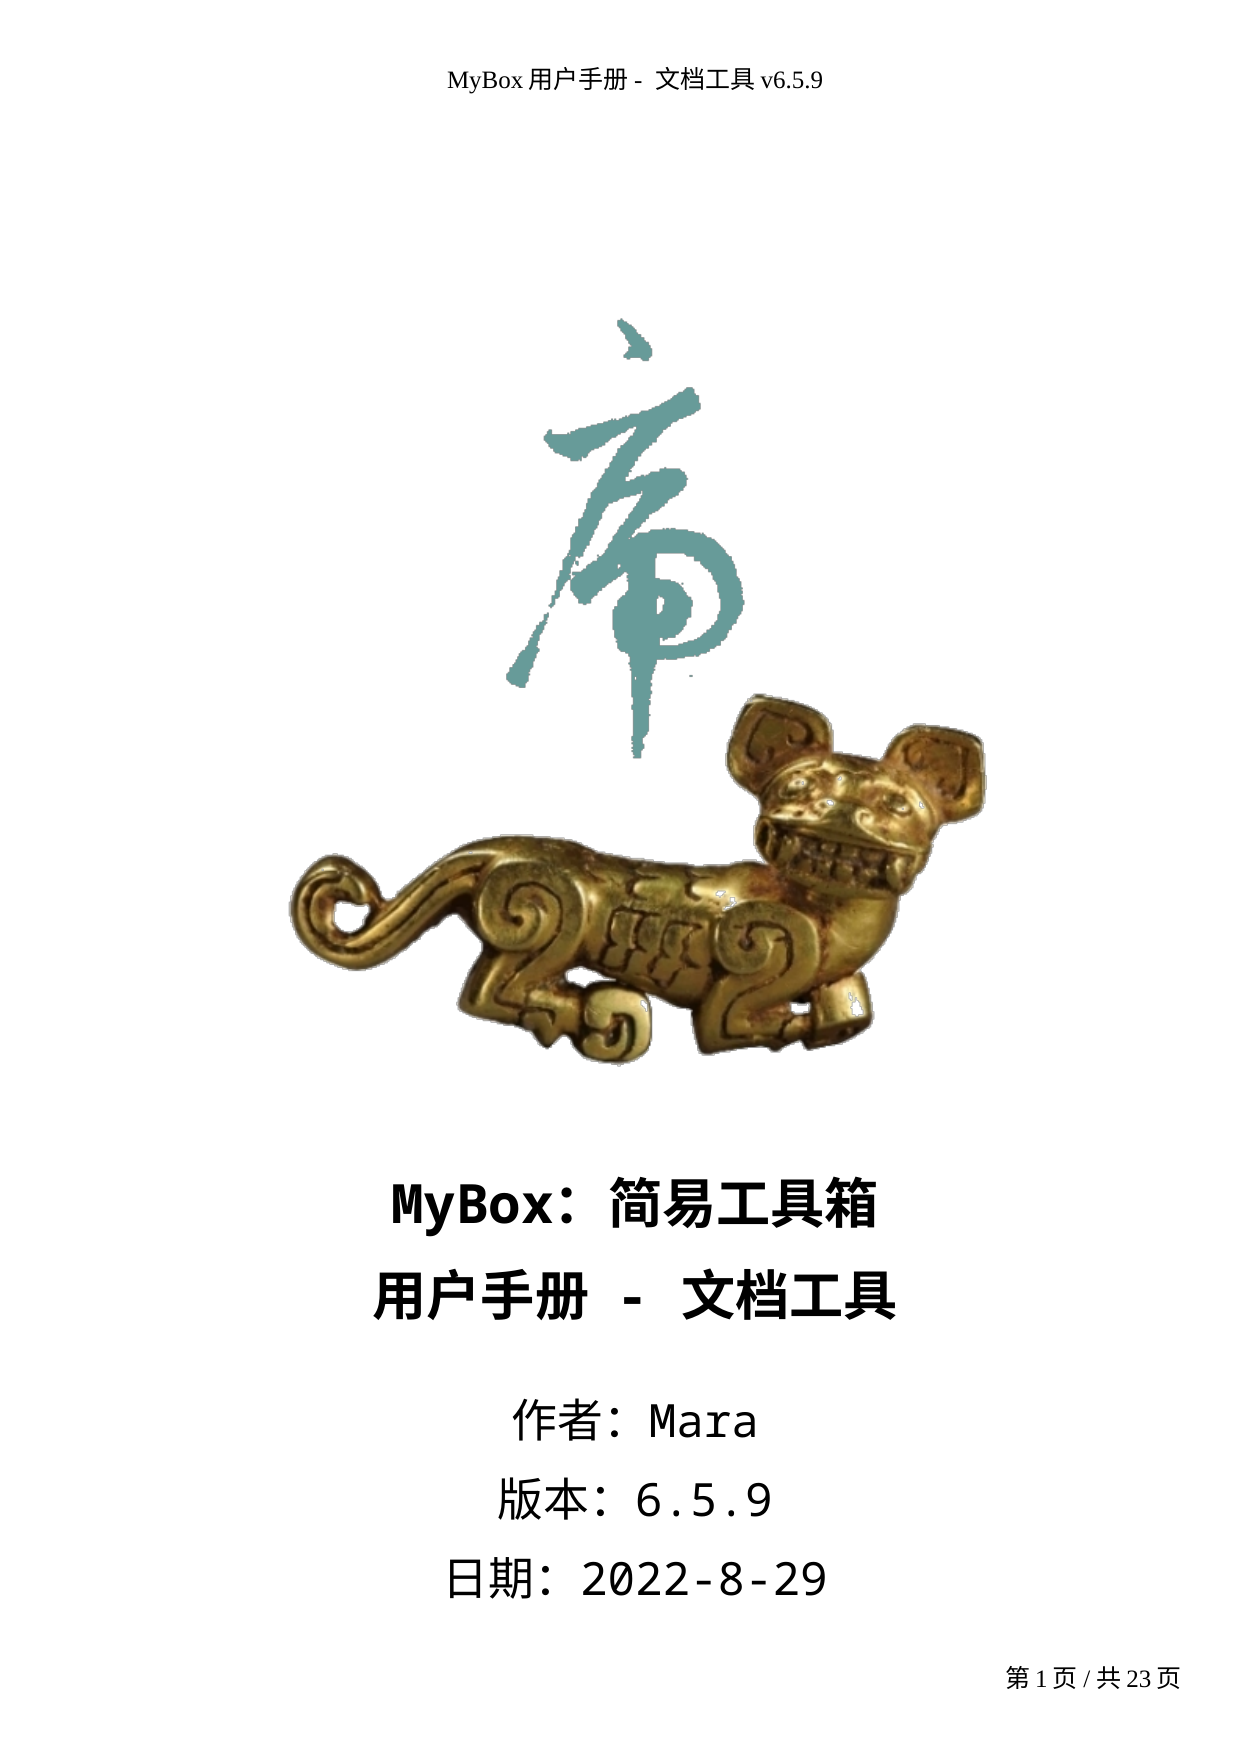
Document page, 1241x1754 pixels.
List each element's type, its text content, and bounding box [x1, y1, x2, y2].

text 版本：6.5.9 [88, 1463, 1181, 1530]
text 用户手册 - 文档工具 [88, 1252, 1181, 1331]
subtitle MyBox：简易工具箱 [88, 1161, 1181, 1239]
text 作者：Mara [88, 1384, 1181, 1451]
text 日期：2022-8-29 [88, 1543, 1181, 1609]
picture [244, 297, 1026, 1079]
